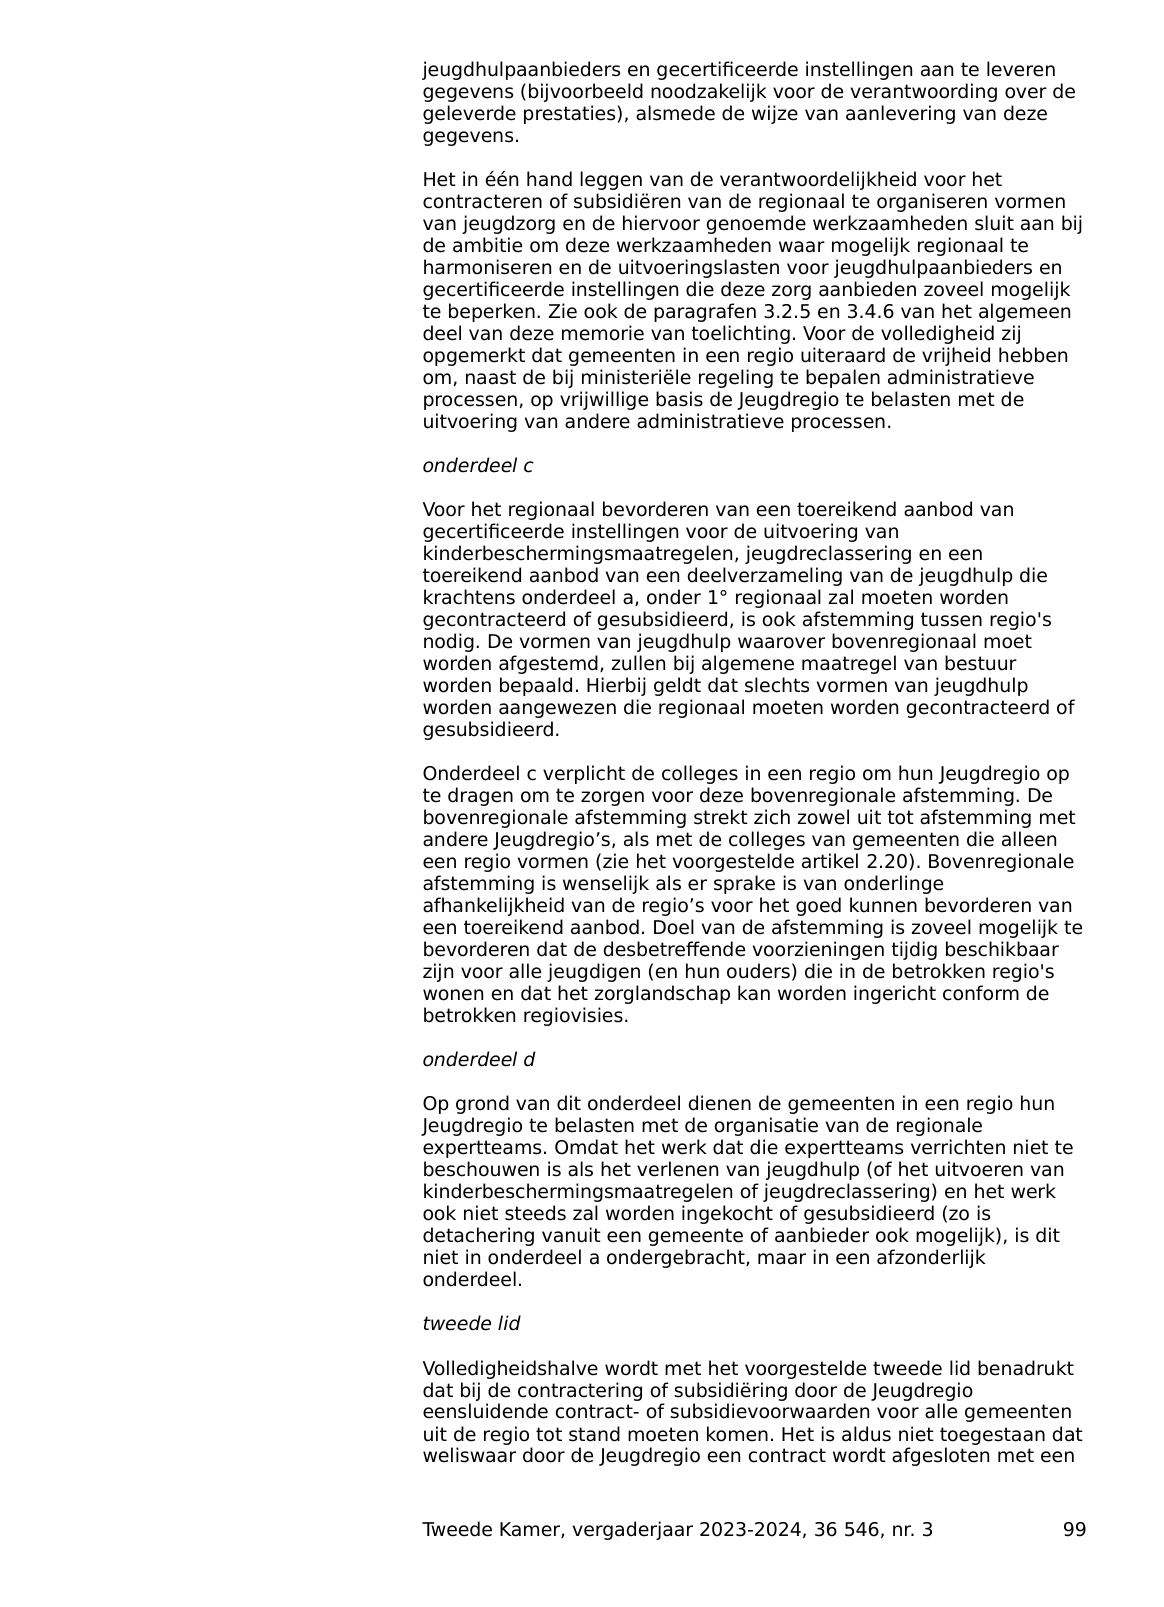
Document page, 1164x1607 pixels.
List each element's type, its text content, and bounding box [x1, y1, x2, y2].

text Op grond van dit onderdeel dienen de gemeenten in een regio hun Jeugdregio te belasten met de organisatie van de regionale expertteams. Omdat het werk dat die expertteams verrichten niet te beschouwen is als het verlenen van jeugdhulp (of het uitvoeren van kinderbeschermingsmaatregelen of jeugdreclassering) en het werk ook niet steeds zal worden ingekocht of gesubsidieerd (zo is detachering vanuit een gemeente of aanbieder ook mogelijk), is dit niet in onderdeel a ondergebracht, maar in een afzonderlijk onderdeel. [422, 1093, 1087, 1291]
text Onderdeel c verplicht de colleges in een regio om hun Jeugdregio op te dragen om te zorgen voor deze bovenregionale afstemming. De bovenregionale afstemming strekt zich zowel uit tot afstemming met andere Jeugdregio’s, als met de colleges van gemeenten die alleen een regio vormen (zie het voorgestelde artikel 2.20). Bovenregionale afstemming is wenselijk als er sprake is van onderlinge afhankelijkheid van de regio’s voor het goed kunnen bevorderen van een toereikend aanbod. Doel van de afstemming is zoveel mogelijk te bevorderen dat de desbetreffende voorzieningen tijdig beschikbaar zijn voor alle jeugdigen (en hun ouders) die in de betrokken regio's wonen en dat het zorglandschap kan worden ingericht conform de betrokken regiovisies. [422, 763, 1087, 1027]
subtitle onderdeel c [422, 455, 1087, 477]
subtitle tweede lid [422, 1313, 1087, 1335]
subtitle onderdeel d [422, 1049, 1087, 1071]
text Volledigheidshalve wordt met het voorgestelde tweede lid benadrukt dat bij de contractering of subsidiëring door de Jeugdregio eensluidende contract- of subsidievoorwaarden voor alle gemeenten uit de regio tot stand moeten komen. Het is aldus niet toegestaan dat weliswaar door de Jeugdregio een contract wordt afgesloten met een [422, 1357, 1087, 1467]
text jeugdhulpaanbieders en gecertificeerde instellingen aan te leveren gegevens (bijvoorbeeld noodzakelijk voor de verantwoording over de geleverde prestaties), alsmede de wijze van aanlevering van deze gegevens. [422, 59, 1087, 147]
text Voor het regionaal bevorderen van een toereikend aanbod van gecertificeerde instellingen voor de uitvoering van kinderbeschermingsmaatregelen, jeugdreclassering en een toereikend aanbod van een deelverzameling van de jeugdhulp die krachtens onderdeel a, onder 1° regionaal zal moeten worden gecontracteerd of gesubsidieerd, is ook afstemming tussen regio's nodig. De vormen van jeugdhulp waarover bovenregionaal moet worden afgestemd, zullen bij algemene maatregel van bestuur worden bepaald. Hierbij geldt dat slechts vormen van jeugdhulp worden aangewezen die regionaal moeten worden gecontracteerd of gesubsidieerd. [422, 499, 1087, 741]
text Het in één hand leggen van de verantwoordelijkheid voor het contracteren of subsidiëren van de regionaal te organiseren vormen van jeugdzorg en de hiervoor genoemde werkzaamheden sluit aan bij de ambitie om deze werkzaamheden waar mogelijk regionaal te harmoniseren en de uitvoeringslasten voor jeugdhulpaanbieders en gecertificeerde instellingen die deze zorg aanbieden zoveel mogelijk te beperken. Zie ook de paragrafen 3.2.5 en 3.4.6 van het algemeen deel van deze memorie van toelichting. Voor de volledigheid zij opgemerkt dat gemeenten in een regio uiteraard de vrijheid hebben om, naast de bij ministeriële regeling te bepalen administratieve processen, op vrijwillige basis de Jeugdregio te belasten met de uitvoering van andere administratieve processen. [422, 169, 1087, 433]
